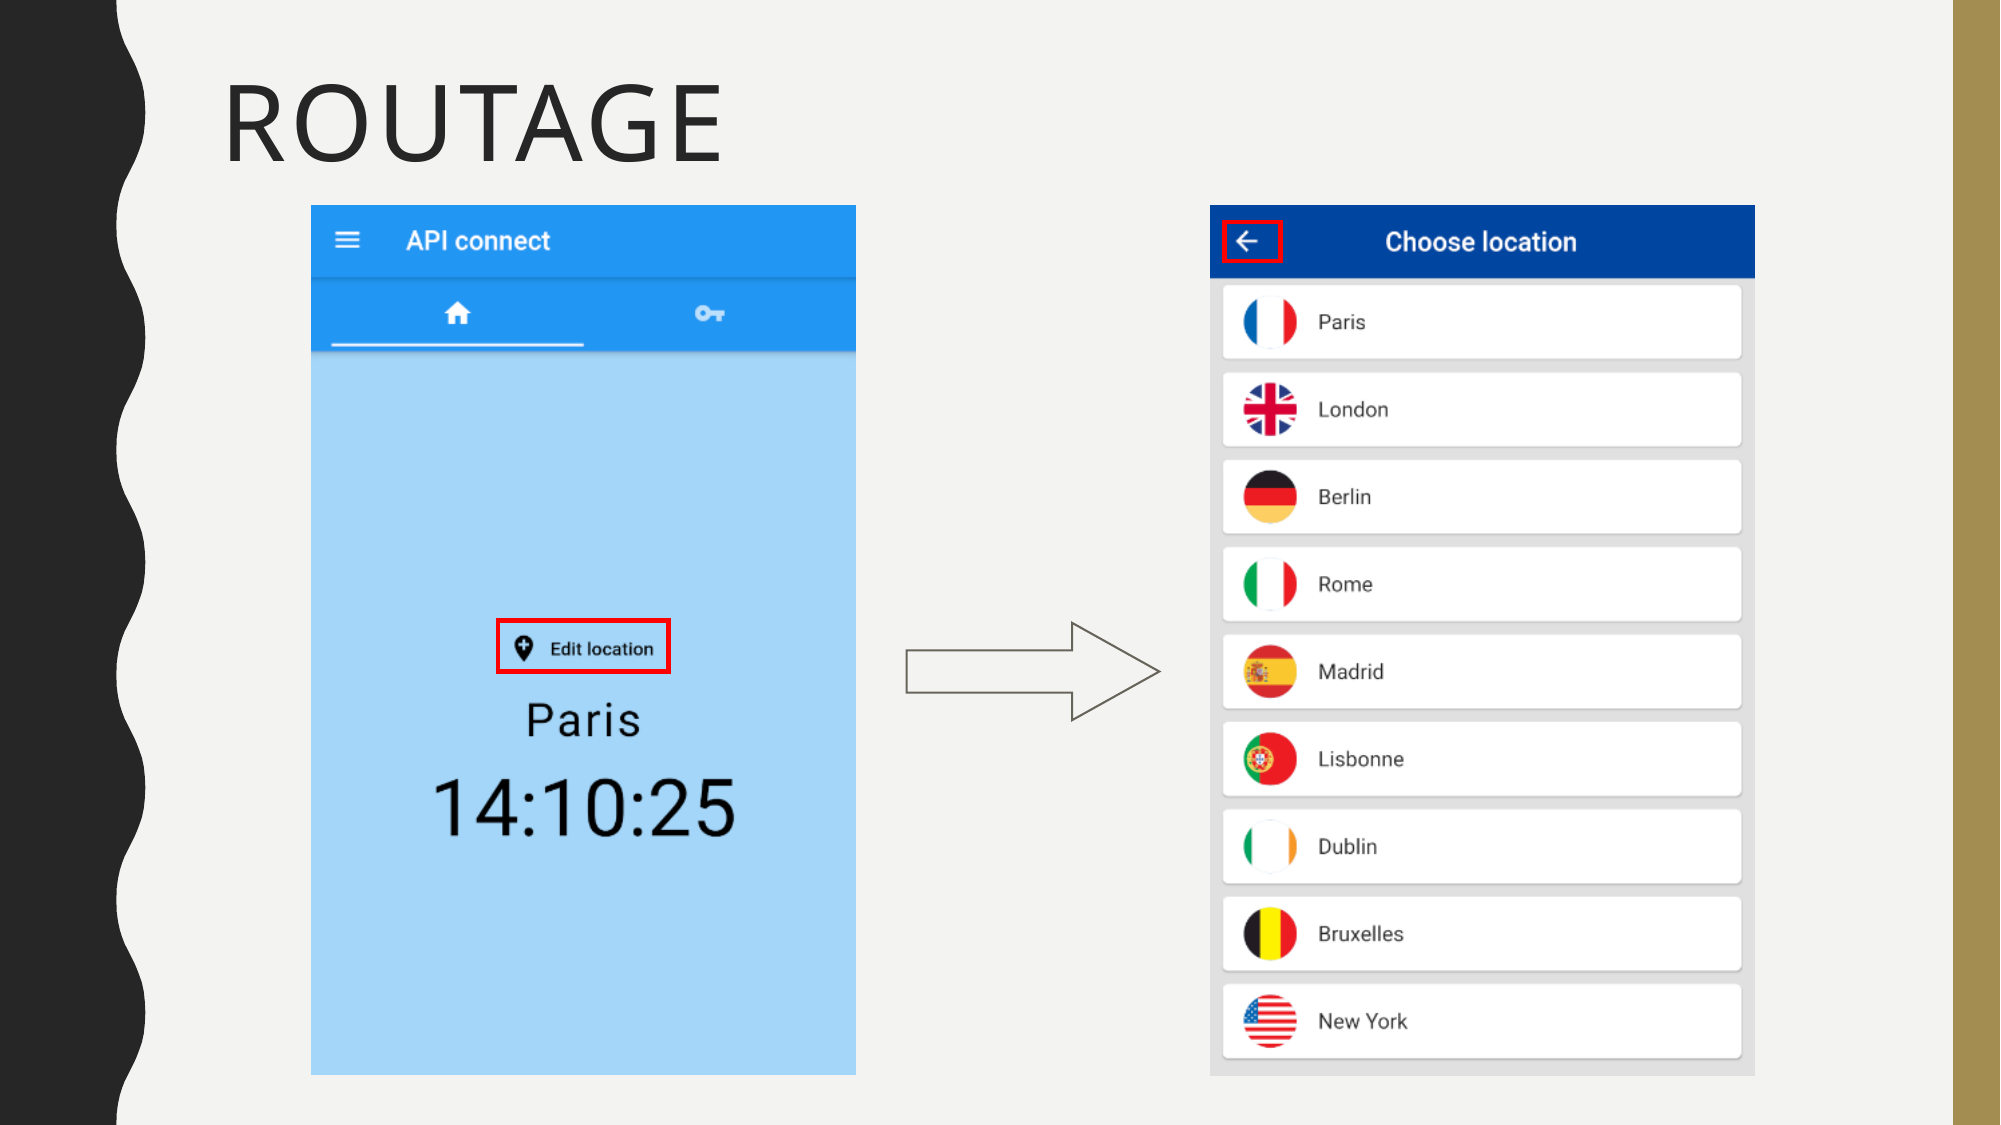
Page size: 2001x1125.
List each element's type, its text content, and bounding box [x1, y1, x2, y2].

text_box [906, 622, 1160, 721]
title Routage [205, 62, 1876, 308]
picture [311, 205, 856, 1075]
picture [1210, 205, 1755, 1076]
